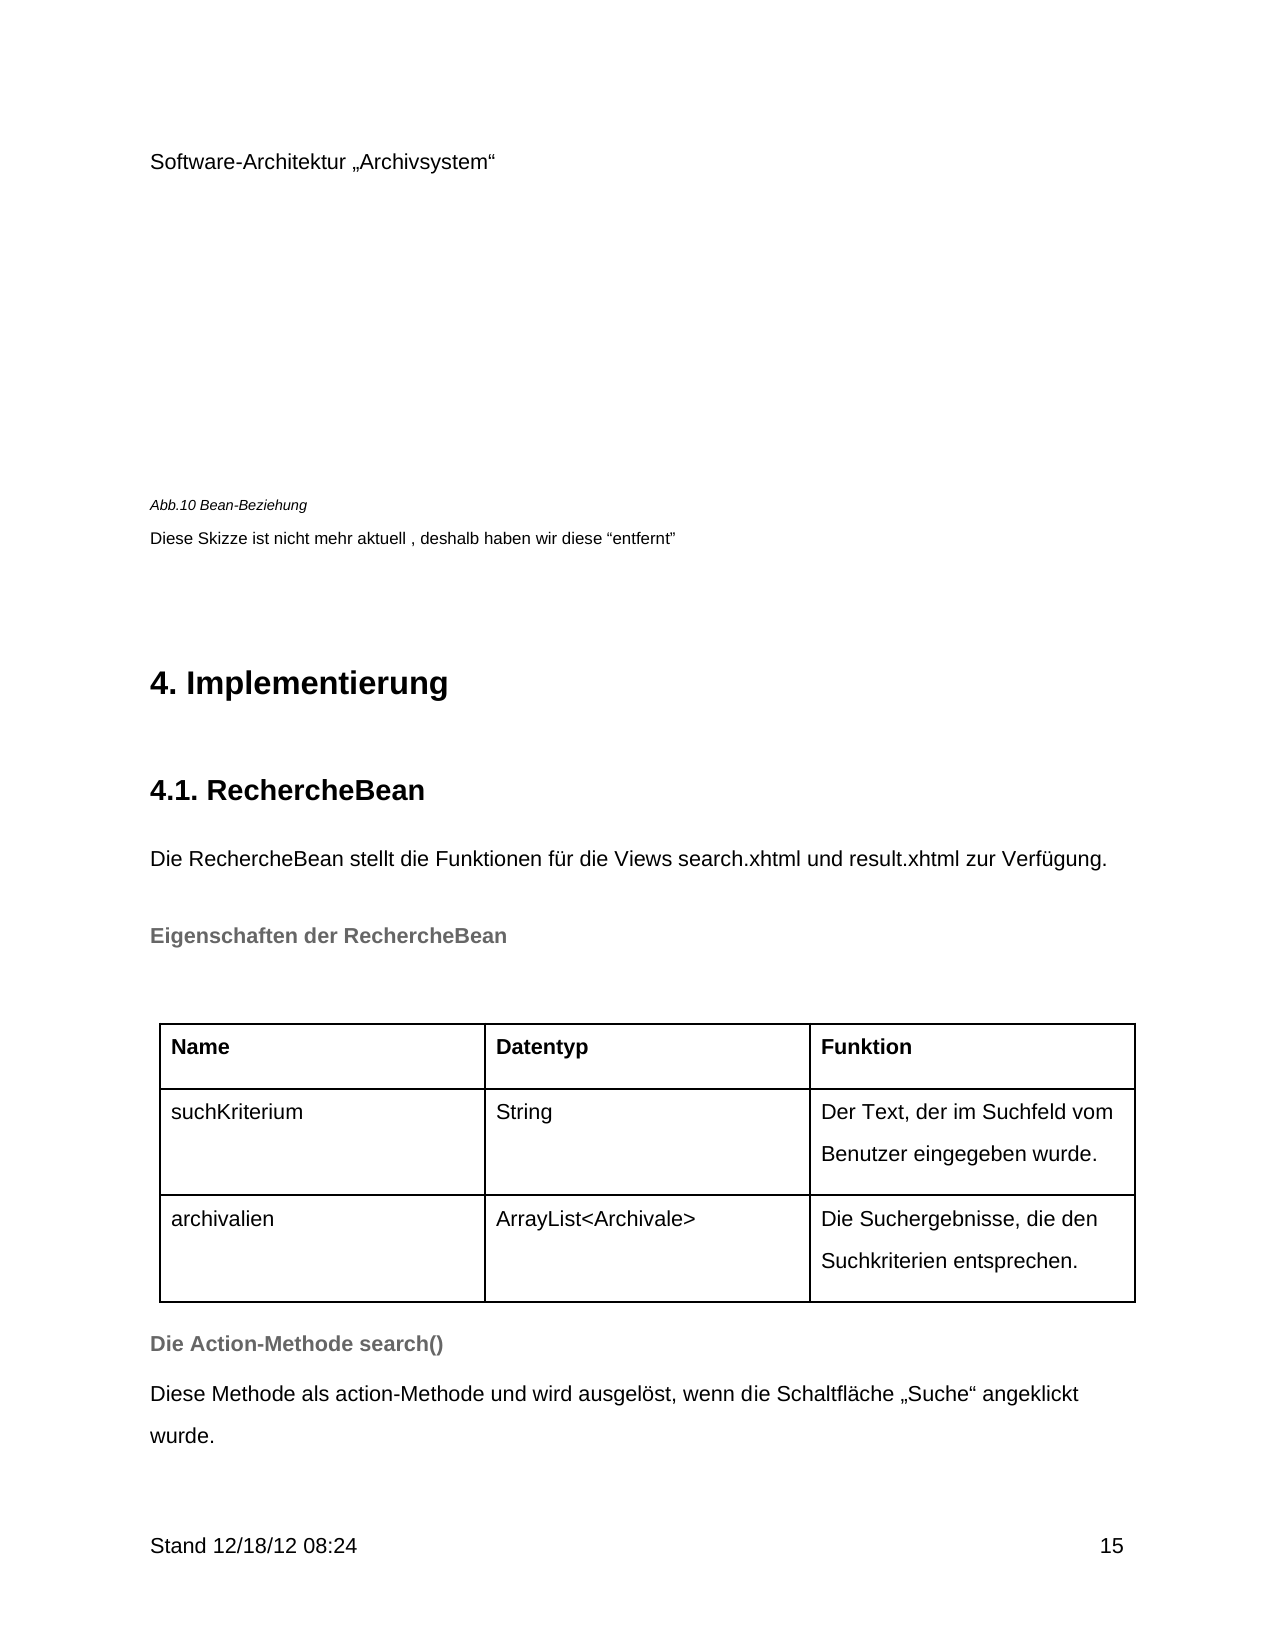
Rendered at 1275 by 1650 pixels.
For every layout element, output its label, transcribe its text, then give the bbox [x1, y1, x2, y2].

table_cell String [486, 1090, 809, 1194]
table_cell suchKriterium [161, 1090, 484, 1194]
subtitle Die Action-Methode search() [150, 1332, 1125, 1374]
subtitle 4.1. RechercheBean [150, 774, 1125, 830]
table_cell archivalien [161, 1196, 484, 1301]
table_cell Die Suchergebnisse, die den Suchkriterien entsprechen. [811, 1196, 1134, 1301]
table_cell ArrayList<Archivale> [486, 1196, 809, 1301]
text Diese Skizze ist nicht mehr aktuell , deshalb haben wir diese “entfernt” [150, 529, 1125, 562]
subtitle 4. Implementierung [150, 665, 1125, 728]
table_header Funktion [811, 1025, 1134, 1087]
text Diese Methode als action-Methode und wird ausgelöst, wenn die Schaltfläche „Suche“ angeklickt wurde. [150, 1382, 1125, 1466]
text Die RechercheBean stellt die Funktionen für die Views search.xhtml und result.xhtml zur Verfügung. [150, 847, 1125, 889]
table_cell Der Text, der im Suchfeld vom Benutzer eingegeben wurde. [811, 1090, 1134, 1194]
text Abb.10 Bean-Beziehung [150, 497, 1125, 525]
table_header Datentyp [486, 1025, 809, 1087]
table_header Name [161, 1025, 484, 1087]
subtitle Eigenschaften der RechercheBean [150, 924, 1125, 966]
